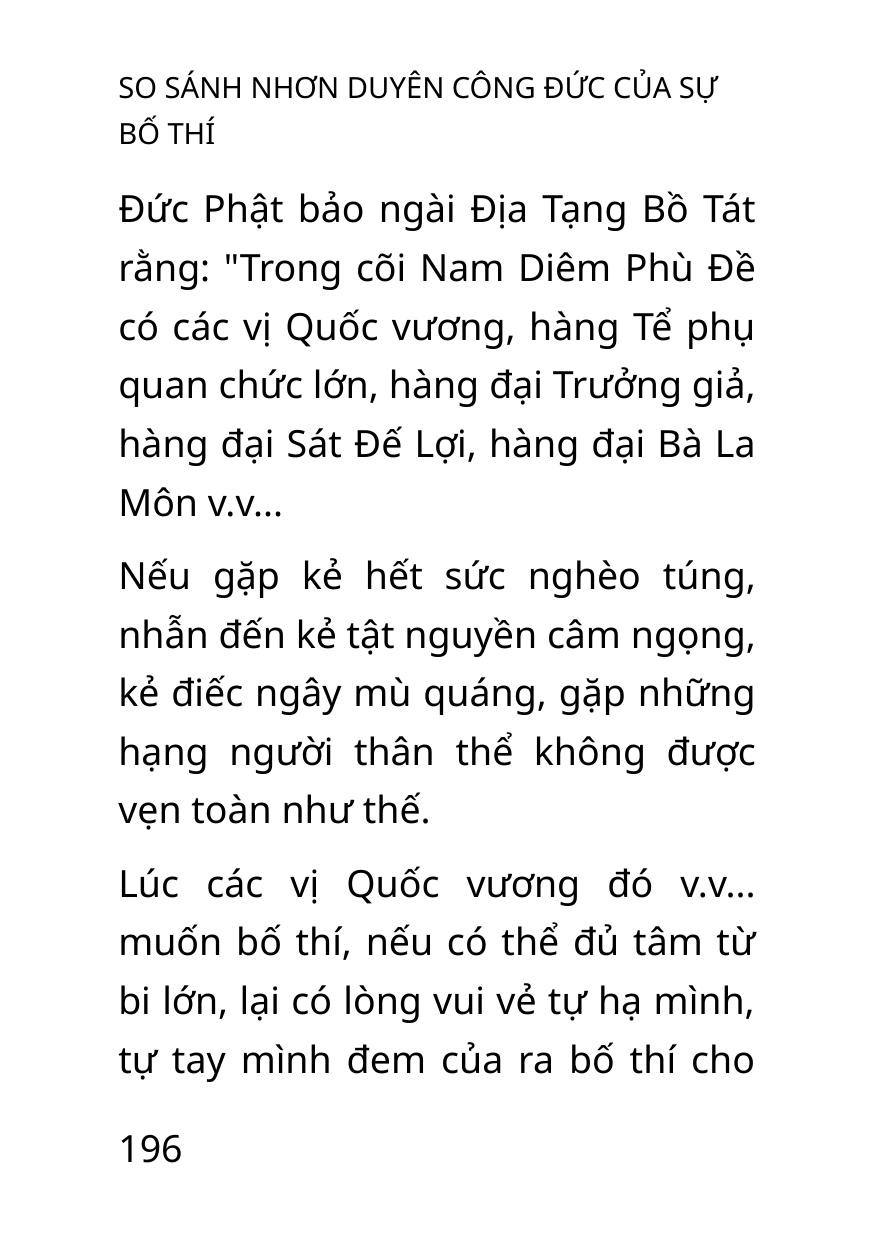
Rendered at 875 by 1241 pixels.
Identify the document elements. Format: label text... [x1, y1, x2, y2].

text Lúc các vị Quốc vương đó v.v... muốn bố thí, nếu có thể đủ tâm từ bi lớn, lại có lòng vui vẻ tự hạ mình, tự tay mình đem của ra bố thí cho [118, 857, 756, 1084]
text Nếu gặp kẻ hết sức nghèo túng, nhẫn đến kẻ tật nguyền câm ngọng, kẻ điếc ngây mù quáng, gặp những hạng người thân thể không được vẹn toàn như thế. [118, 549, 756, 835]
text Đức Phật bảo ngài Địa Tạng Bồ Tát rằng: "Trong cõi Nam Diêm Phù Đề có các vị Quốc vương, hàng Tể phụ quan chức lớn, hàng đại Trưởng giả, hàng đại Sát Đế Lợi, hàng đại Bà La Môn v.v... [118, 183, 756, 527]
